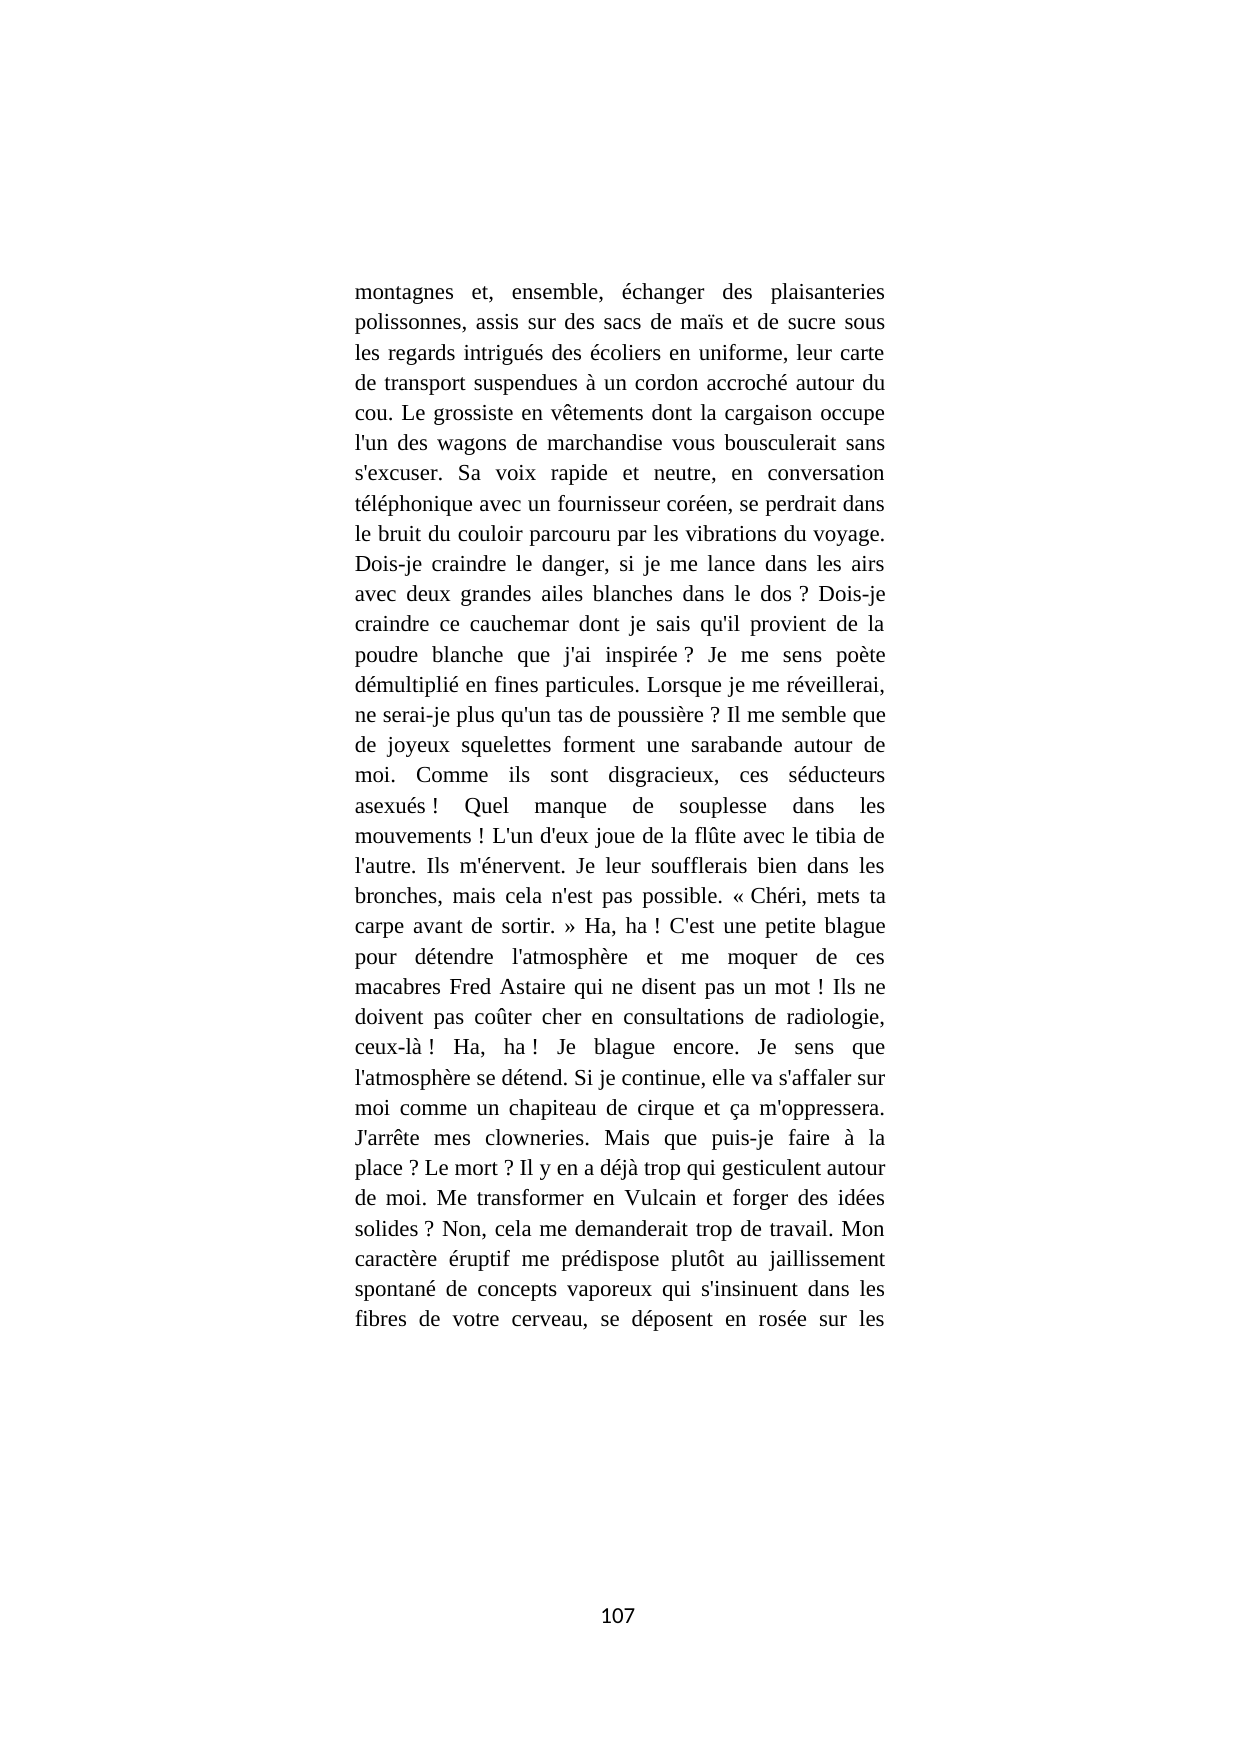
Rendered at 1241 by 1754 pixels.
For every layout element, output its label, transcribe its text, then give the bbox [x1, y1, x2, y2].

text montagnes et, ensemble, échanger des plaisanteries polissonnes, assis sur des sacs de maïs et de sucre sous les regards intrigués des écoliers en uniforme, leur carte de transport suspendues à un cordon accroché autour du cou. Le grossiste en vêtements dont la cargaison occupe l'un des wagons de marchandise vous bousculerait sans s'excuser. Sa voix rapide et neutre, en conversation téléphonique avec un fournisseur coréen, se perdrait dans le bruit du couloir parcouru par les vibrations du voyage. Dois-je craindre le danger, si je me lance dans les airs avec deux grandes ailes blanches dans le dos ? Dois-je craindre ce cauchemar dont je sais qu'il provient de la poudre blanche que j'ai inspirée ? Je me sens poète démultiplié en fines particules. Lorsque je me réveillerai, ne serai-je plus qu'un tas de poussière ? Il me semble que de joyeux squelettes forment une sarabande autour de moi. Comme ils sont disgracieux, ces séducteurs asexués ! Quel manque de souplesse dans les mouvements ! L'un d'eux joue de la flûte avec le tibia de l'autre. Ils m'énervent. Je leur soufflerais bien dans les bronches, mais cela n'est pas possible. « Chéri, mets ta carpe avant de sortir. » Ha, ha ! C'est une petite blague pour détendre l'atmosphère et me moquer de ces macabres Fred Astaire qui ne disent pas un mot ! Ils ne doivent pas coûter cher en consultations de radiologie, ceux-là ! Ha, ha ! Je blague encore. Je sens que l'atmosphère se détend. Si je continue, elle va s'affaler sur moi comme un chapiteau de cirque et ça m'oppressera. J'arrête mes clowneries. Mais que puis-je faire à la place ? Le mort ? Il y en a déjà trop qui gesticulent autour de moi. Me transformer en Vulcain et forger des idées solides ? Non, cela me demanderait trop de travail. Mon caractère éruptif me prédispose plutôt au jaillissement spontané de concepts vaporeux qui s'insinuent dans les fibres de votre cerveau, se déposent en rosée sur les [354, 278, 886, 1332]
